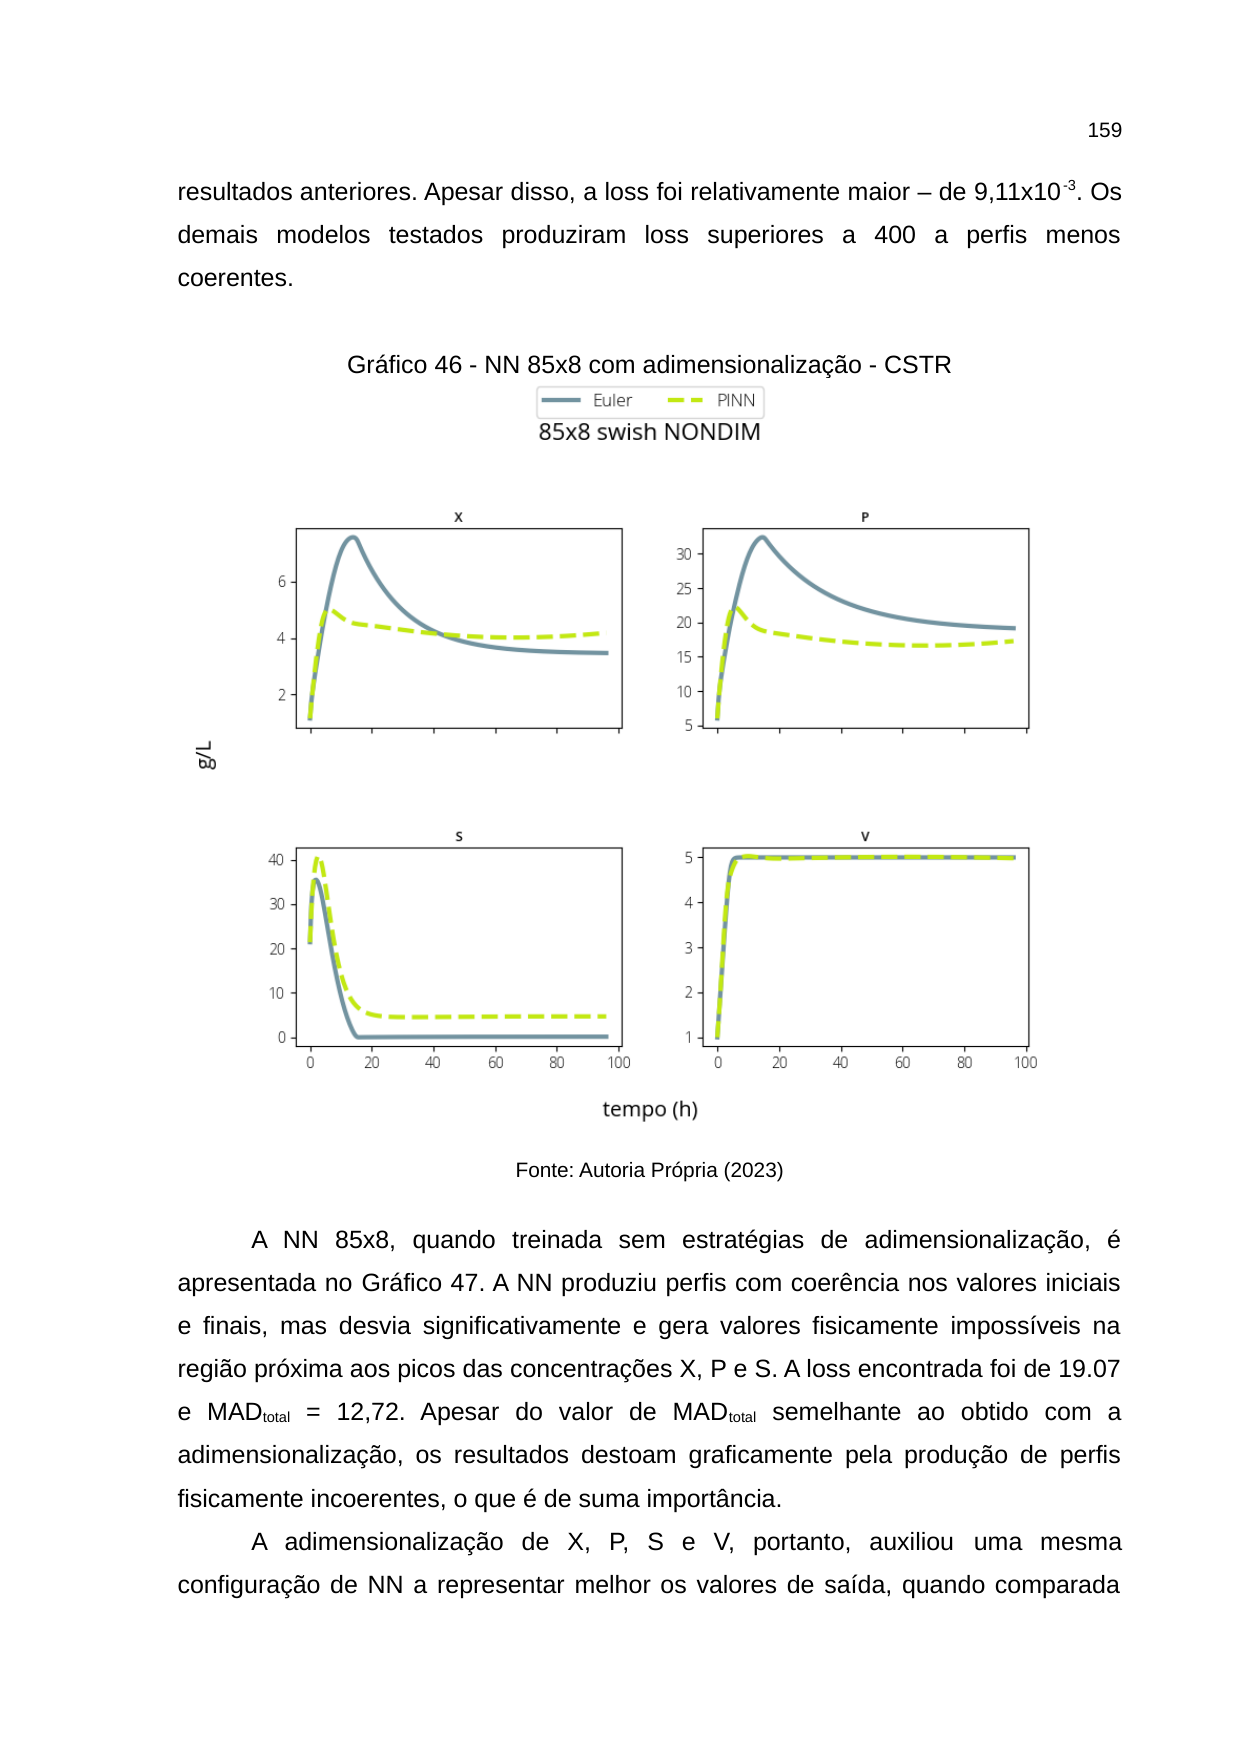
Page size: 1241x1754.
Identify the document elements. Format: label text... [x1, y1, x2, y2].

text resultados anteriores. Apesar disso, a loss foi relativamente maior – de 9,11x10-3. Os demais modelos testados produziram loss superiores a 400 a perfis menos coerentes. [177, 177, 1122, 292]
text Fonte: Autoria Própria (2023) [177, 1158, 1122, 1182]
picture [177, 378, 1123, 1129]
text A adimensionalização de X, P, S e V, portanto, auxiliou uma mesma configuração de NN a representar melhor os valores de saída, quando comparada [177, 1527, 1122, 1598]
text A NN 85x8, quando treinada sem estratégias de adimensionalização, é apresentada no Gráfico 47. A NN produziu perfis com coerência nos valores iniciais e finais, mas desvia significativamente e gera valores fisicamente impossíveis na região próxima aos picos das concentrações X, P e S. A loss encontrada foi de 19.07 e MADtotal = 12,72. Apesar do valor de MADtotal semelhante ao obtido com a adimensionalização, os resultados destoam graficamente pela produção de perfis fisicamente incoerentes, o que é de suma importância. [177, 1225, 1122, 1512]
text Gráfico 46 - NN 85x8 com adimensionalização - CSTR [177, 349, 1122, 378]
